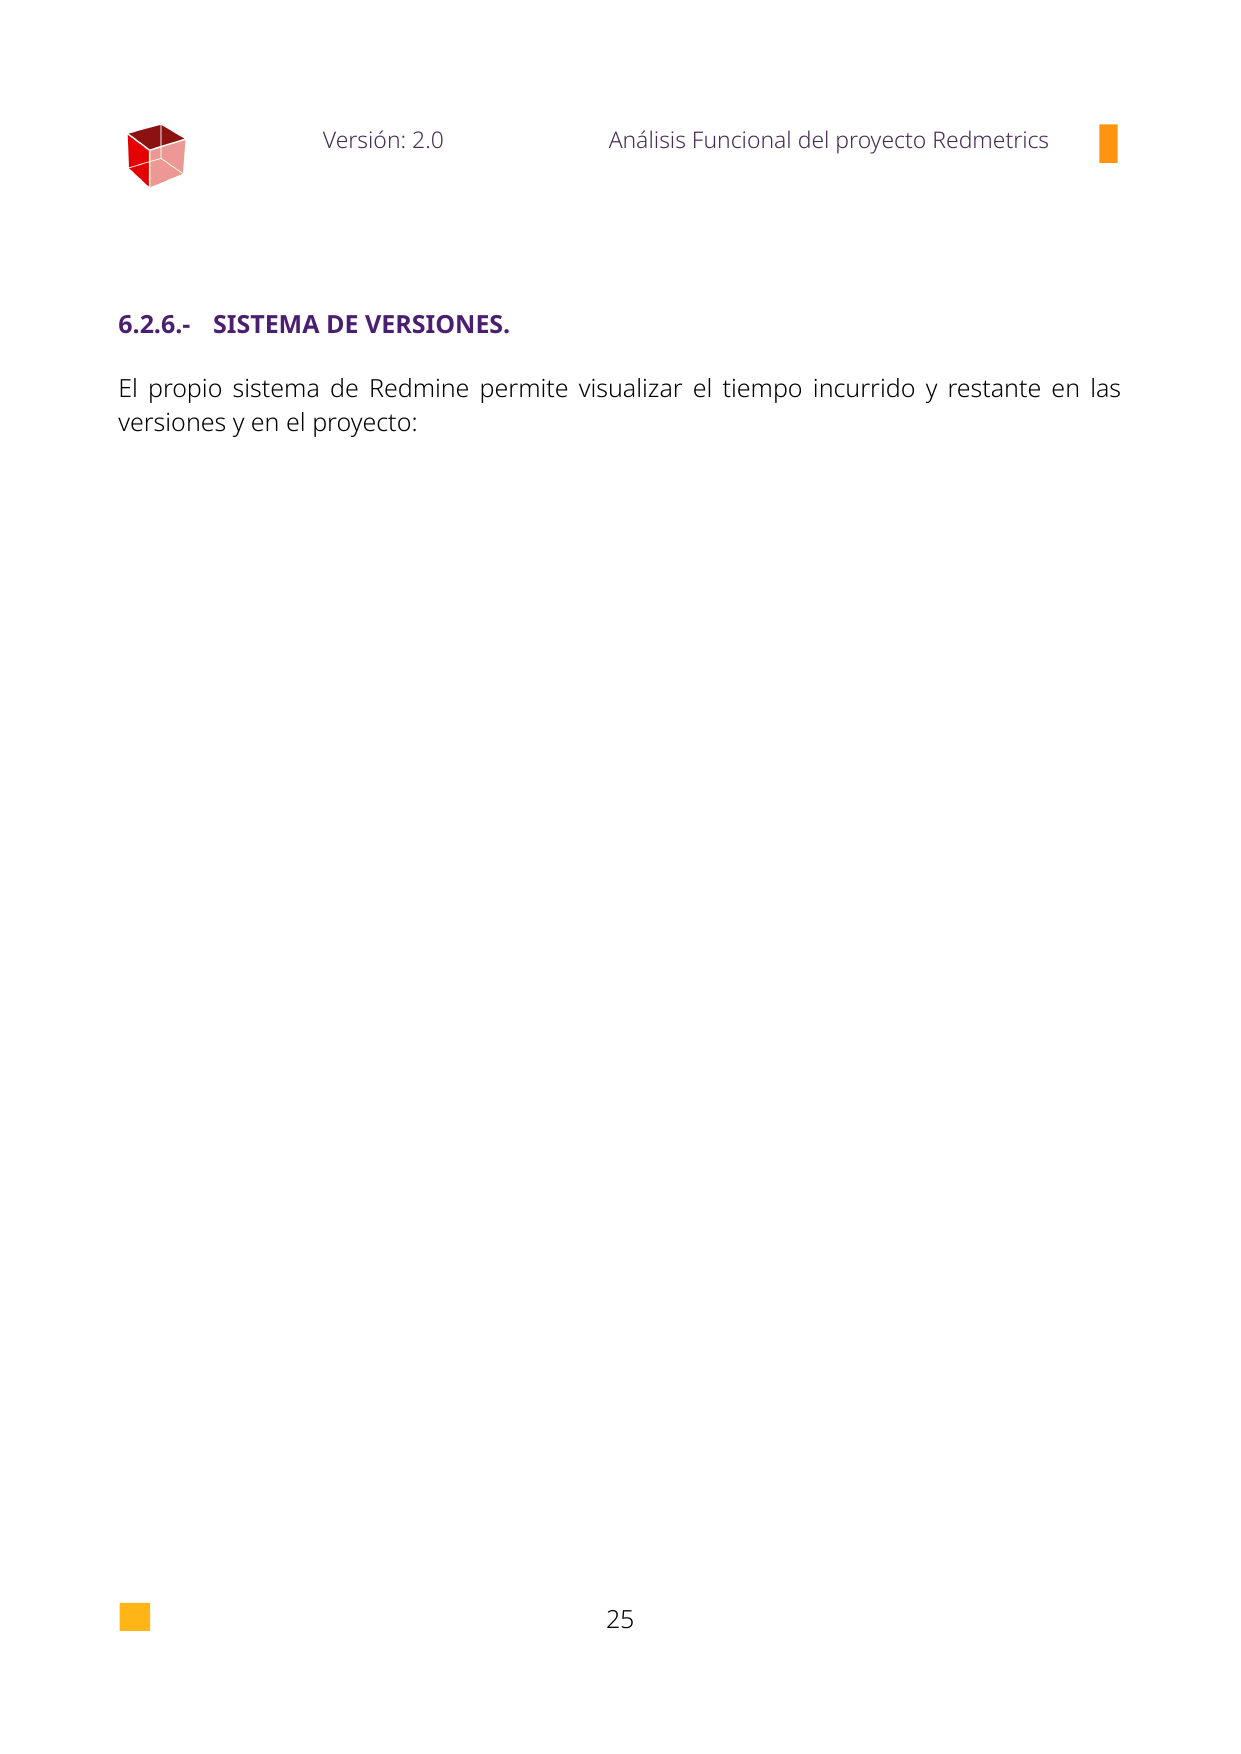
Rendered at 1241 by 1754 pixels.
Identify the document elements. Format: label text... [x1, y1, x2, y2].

text El propio sistema de Redmine permite visualizar el tiempo incurrido y restante en las versiones y en el proyecto: [118, 371, 1122, 439]
picture [123, 123, 189, 189]
subtitle Sistema de Versiones. [118, 307, 1122, 341]
